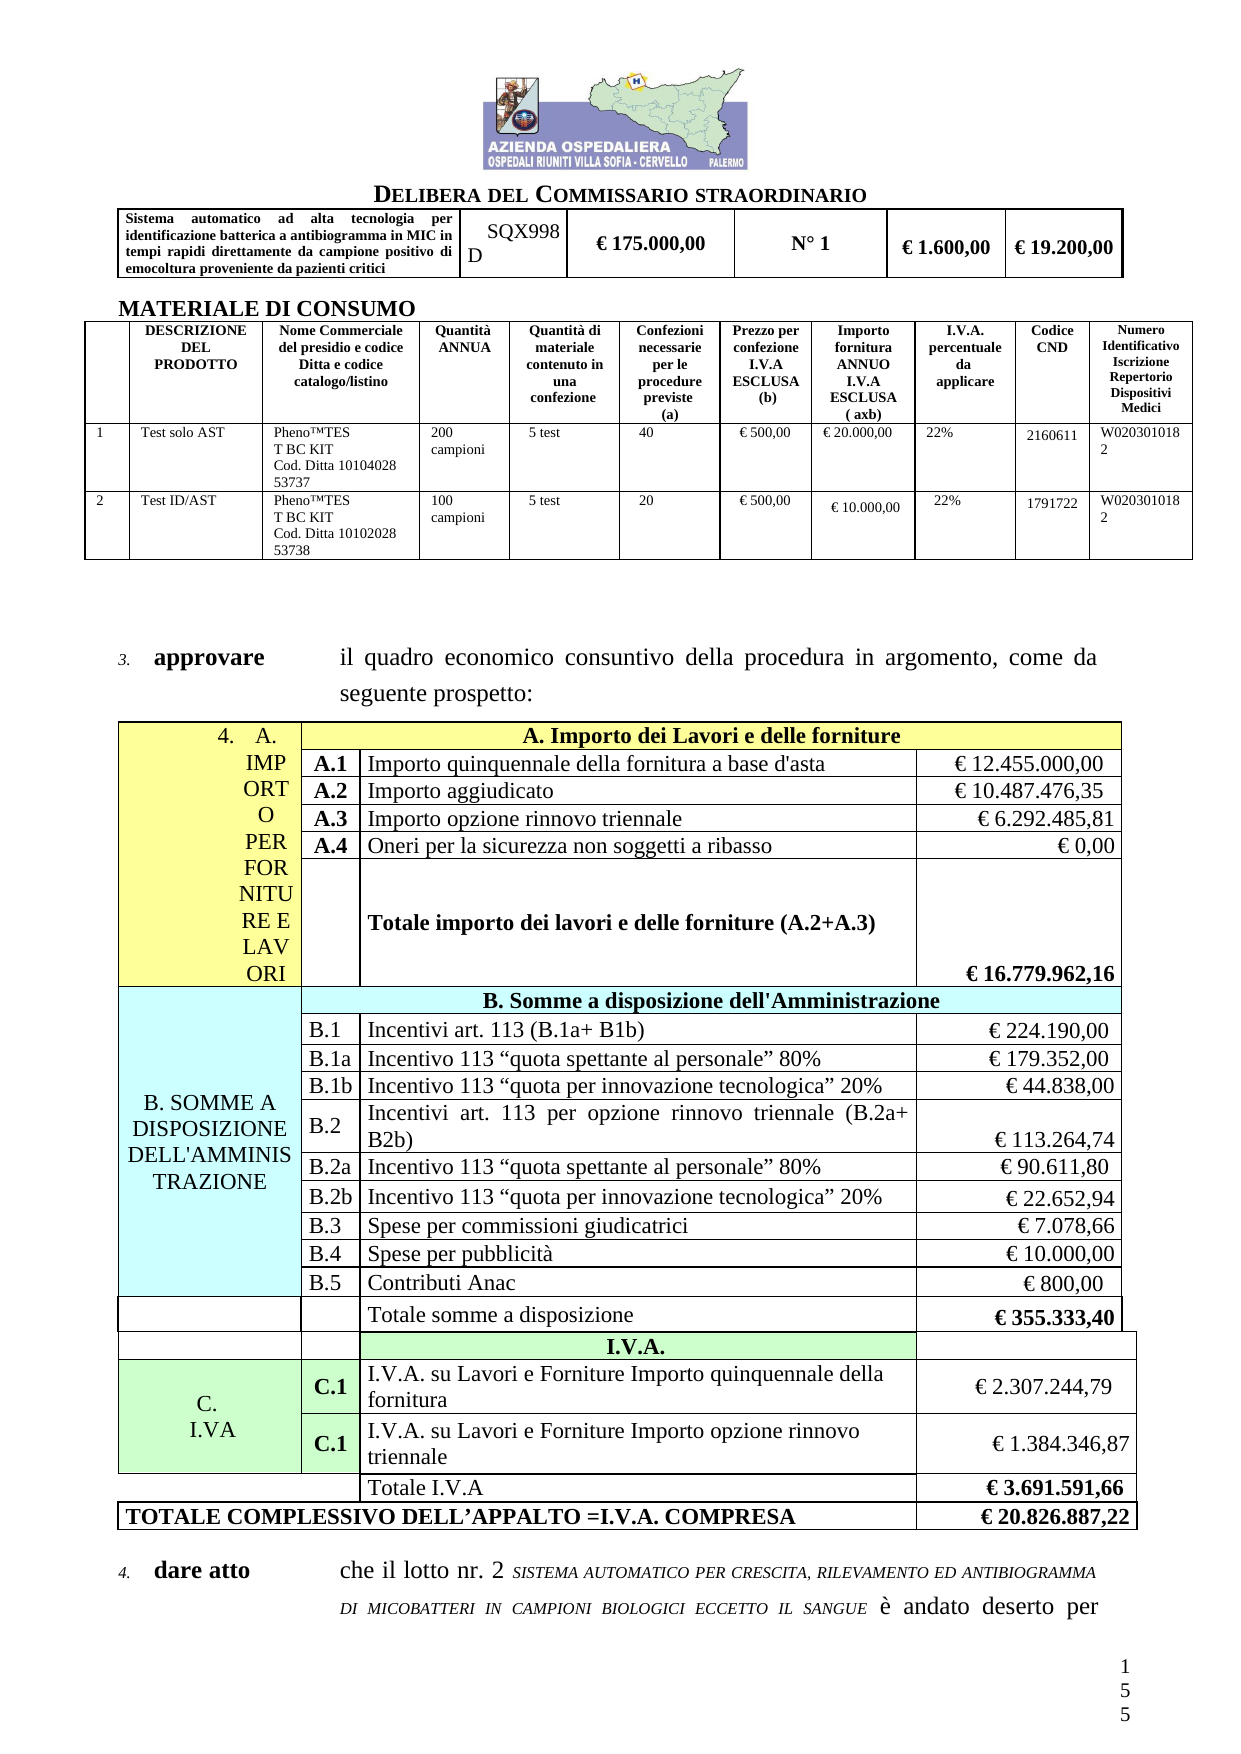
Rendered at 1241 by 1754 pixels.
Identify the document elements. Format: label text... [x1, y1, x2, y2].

table_cell 1 [86, 424, 129, 491]
table_cell B.2b [302, 1181, 359, 1212]
table_cell € 179.352,00 [917, 1045, 1121, 1071]
table_cell € 175.000,00 [568, 210, 734, 277]
list dare atto che il lotto nr. 2 SISTEMA AUTOMATICO PER CRESCITA, RILEVAMENTO ED ANTIBIOGRAMMA DI MICOBATTERI IN CAMPIONI BIOLOGICI ECCETTO IL SANGUE è andato deserto per [118, 1549, 1098, 1622]
table_cell 200 campioni [420, 424, 509, 491]
table_cell € 16.779.962,16 [917, 859, 1121, 986]
table_cell [1123, 1296, 1137, 1331]
table_header [86, 322, 129, 423]
table_header A. Importo dei Lavori e delle forniture [302, 723, 1121, 749]
table_cell € 44.838,00 [917, 1072, 1121, 1098]
table_cell [1122, 804, 1137, 831]
table_cell [302, 859, 359, 986]
table_cell € 1.600,00 [888, 210, 1005, 277]
table_cell [1122, 1239, 1137, 1266]
table_cell € 10.487.476,35 [917, 777, 1121, 803]
table_cell Spese per pubblicità [361, 1240, 916, 1266]
table_cell Incentivi art. 113 per opzione rinnovo triennale (B.2a+ B2b) [361, 1100, 916, 1152]
table_cell B.2 [302, 1100, 359, 1152]
table_cell W0203010182 [1090, 492, 1192, 559]
table_cell [1122, 1013, 1137, 1044]
table_cell A.4 [302, 832, 359, 858]
table_cell 40 [620, 424, 719, 491]
table_cell C. I.VA [119, 1360, 301, 1472]
table_header DESCRIZIONE DEL PRODOTTO [130, 322, 262, 423]
table_cell € 10.000,00 [917, 1240, 1121, 1266]
table_cell SQX998D [461, 210, 566, 277]
table_cell [1122, 1212, 1137, 1239]
table_cell € 20.000,00 [812, 424, 914, 491]
table_cell TOTALE COMPLESSIVO DELL’APPALTO =I.V.A. COMPRESA [119, 1503, 916, 1529]
table_cell A.3 [302, 805, 359, 831]
table_cell € 90.611,80 [917, 1153, 1121, 1179]
table_cell Test ID/AST [130, 492, 262, 559]
table_cell I.V.A. su Lavori e Forniture Importo quinquennale della fornitura [361, 1360, 916, 1413]
table_cell [917, 1332, 1136, 1359]
table_cell [1122, 776, 1137, 803]
table_cell Importo aggiudicato [361, 777, 916, 803]
table_cell Incentivo 113 “quota per innovazione tecnologica” 20% [361, 1181, 916, 1212]
table_cell Totale I.V.A [361, 1475, 916, 1501]
table_cell 5 test [510, 492, 619, 559]
table_cell B.2a [302, 1153, 359, 1179]
table_cell C.1 [302, 1360, 359, 1413]
table_cell 1791722 [1016, 492, 1089, 559]
table_cell [301, 1474, 359, 1501]
table_cell Totale importo dei lavori e delle forniture (A.2+A.3) [361, 859, 916, 986]
list approvare il quadro economico consuntivo della procedura in argomento, come da seguente prospetto: [118, 636, 1098, 709]
table_cell N° 1 [735, 210, 886, 277]
table_cell [1122, 858, 1137, 986]
table_cell I.V.A. [361, 1333, 916, 1359]
table_cell Incentivo 113 “quota per innovazione tecnologica” 20% [361, 1072, 916, 1098]
table_cell Totale somme a disposizione [361, 1297, 916, 1331]
table_cell 2 [86, 492, 129, 559]
table_header Quantità ANNUA [420, 322, 509, 423]
table_header [1122, 721, 1137, 749]
table_cell 100 campioni [420, 492, 509, 559]
table_cell 5 test [510, 424, 619, 491]
table_cell 20 [620, 492, 719, 559]
table_cell Incentivo 113 “quota spettante al personale” 80% [361, 1153, 916, 1179]
table_cell € 500,00 [721, 492, 811, 559]
table_cell € 19.200,00 [1006, 210, 1121, 277]
table_header Nome Commerciale del presidio e codice Ditta e codice catalogo/listino [263, 322, 419, 423]
table_cell € 2.307.244,79 [917, 1360, 1136, 1413]
table_cell [119, 1332, 301, 1359]
table_cell [1122, 1071, 1137, 1098]
table_cell [119, 1297, 300, 1331]
table_cell Importo opzione rinnovo triennale [361, 805, 916, 831]
table_cell Importo quinquennale della fornitura a base d'asta [361, 750, 916, 776]
table_cell [1122, 986, 1137, 1013]
table_cell [1122, 1266, 1137, 1296]
table_cell B. SOMME A DISPOSIZIONE DELL'AMMINISTRAZIONE [119, 987, 301, 1296]
table_cell € 1.384.346,87 [917, 1414, 1136, 1472]
table_cell B.1 [302, 1014, 359, 1044]
table_cell B.5 [302, 1268, 359, 1296]
table_cell Incentivo 113 “quota spettante al personale” 80% [361, 1045, 916, 1071]
table_cell [1122, 1152, 1137, 1179]
table_cell € 355.333,40 [917, 1297, 1121, 1331]
text MATERIALE DI CONSUMO [118, 294, 1122, 321]
table_cell Pheno™TES T BC KIT Cod. Ditta 10102028 53738 [263, 492, 419, 559]
table_cell Contributi Anac [361, 1268, 916, 1296]
table_header Prezzo per confezione I.V.A ESCLUSA (b) [721, 322, 811, 423]
table_cell B.1b [302, 1072, 359, 1098]
table_cell Pheno™TES T BC KIT Cod. Ditta 10104028 53737 [263, 424, 419, 491]
table_header Codice CND [1016, 322, 1089, 423]
table_cell € 7.078,66 [917, 1213, 1121, 1239]
table_cell [1122, 749, 1137, 776]
table_header A. IMPORTO PER FORNITURE E LAVORI [119, 723, 301, 986]
table_cell C.1 [302, 1414, 359, 1472]
table_cell € 20.826.887,22 [917, 1503, 1136, 1529]
table_cell [118, 1474, 301, 1501]
table_cell 22% [916, 424, 1015, 491]
table_cell [1122, 831, 1137, 858]
table_header Confezioni necessarie per le procedure previste (a) [620, 322, 719, 423]
table_cell W0203010182 [1090, 424, 1192, 491]
table_cell A.1 [302, 750, 359, 776]
table_cell 2160611 [1016, 424, 1089, 491]
table_cell [1122, 1044, 1137, 1071]
table_cell [1122, 1099, 1137, 1152]
table_cell € 0,00 [917, 832, 1121, 858]
table_cell B.3 [302, 1213, 359, 1239]
table_cell [302, 1297, 359, 1331]
table_cell Incentivi art. 113 (B.1a+ B1b) [361, 1014, 916, 1044]
table_cell € 10.000,00 [812, 492, 914, 559]
table_header I.V.A. percentuale da applicare [916, 322, 1015, 423]
table_cell B.4 [302, 1240, 359, 1266]
table_cell I.V.A. su Lavori e Forniture Importo opzione rinnovo triennale [361, 1414, 916, 1472]
table_cell Test solo AST [130, 424, 262, 491]
table_cell Spese per commissioni giudicatrici [361, 1213, 916, 1239]
table_cell € 22.652,94 [917, 1181, 1121, 1212]
table_cell € 800,00 [917, 1268, 1121, 1296]
table_cell € 500,00 [721, 424, 811, 491]
table_cell B.1a [302, 1045, 359, 1071]
table_cell Oneri per la sicurezza non soggetti a ribasso [361, 832, 916, 858]
table_cell € 3.691.591,66 [917, 1474, 1136, 1501]
table_cell € 6.292.485,81 [917, 805, 1121, 831]
table_cell [1122, 1180, 1137, 1212]
table_cell B. Somme a disposizione dell'Amministrazione [302, 987, 1121, 1013]
table_cell A.2 [302, 777, 359, 803]
table_cell [302, 1332, 359, 1359]
table_cell 22% [916, 492, 1015, 559]
table_cell Sistema automatico ad alta tecnologia per identificazione batterica a antibiogramma in MIC in tempi rapidi direttamente da campione positivo di emocoltura proveniente da pazienti critici [119, 210, 459, 277]
table_cell € 12.455.000,00 [917, 750, 1121, 776]
table_cell € 113.264,74 [917, 1100, 1121, 1152]
table_header Importo fornitura ANNUO I.V.A ESCLUSA ( axb) [812, 322, 914, 423]
table_header Quantità di materiale contenuto in una confezione [510, 322, 619, 423]
table_cell € 224.190,00 [917, 1014, 1121, 1044]
table_header Numero Identificativo Iscrizione Repertorio Dispositivi Medici [1090, 322, 1192, 423]
